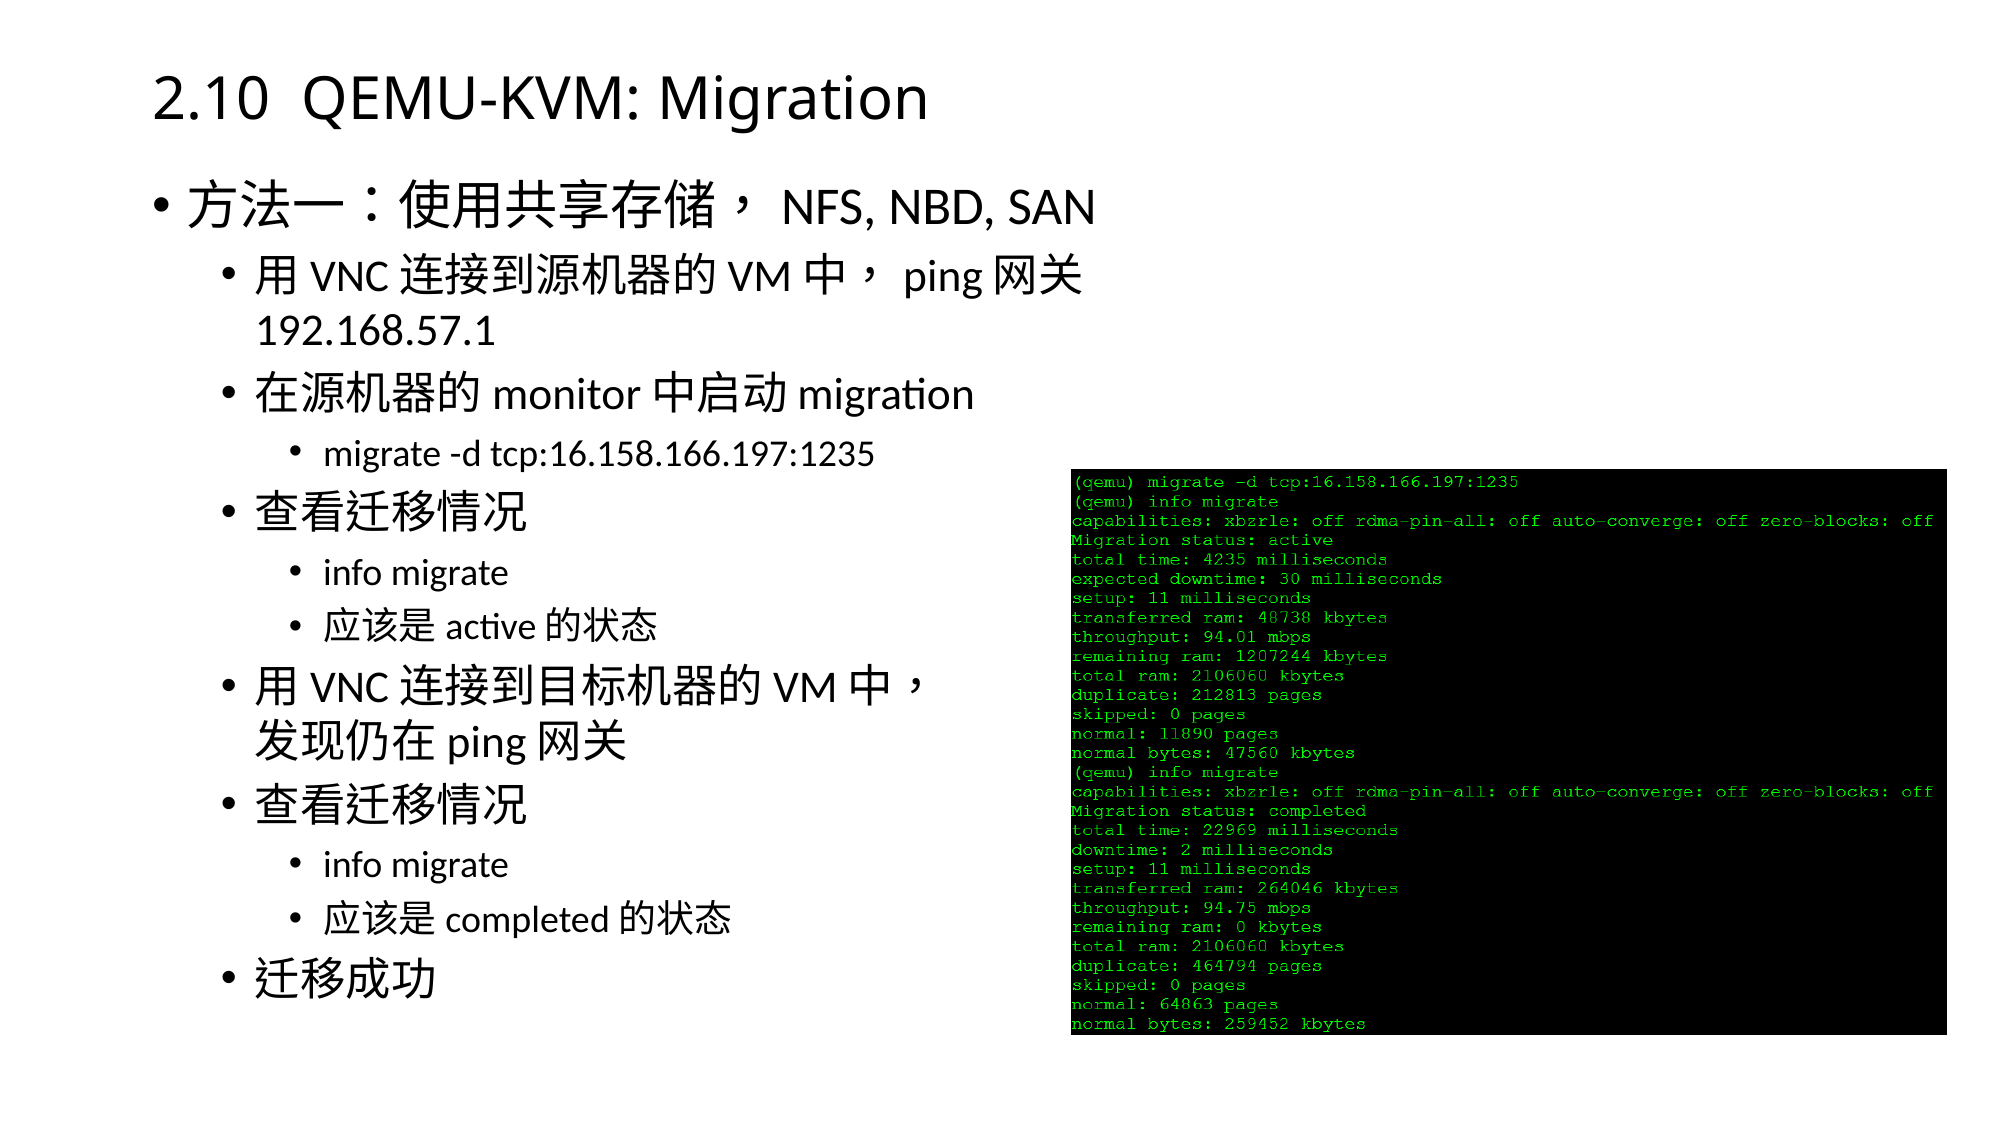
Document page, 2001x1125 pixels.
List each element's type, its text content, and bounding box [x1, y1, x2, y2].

picture [1071, 469, 1947, 1035]
list 方法一：使用共享存储，NFS, NBD, SAN 用VNC连接到源机器的VM中，ping网关192.168.57.1 在源机器的monitor中启动migration migrate -d tcp:16.158.166.197:1235 查看迁移情况 info migrate 应该是active的状态 用VNC连接到目标机器的VM中， 发现仍在ping网关 查看迁移情况 info migrate 应该是completed的状态 迁移成功 [137, 171, 1220, 1014]
title 2.10 QEMU-KVM: Migration [137, 59, 1863, 140]
